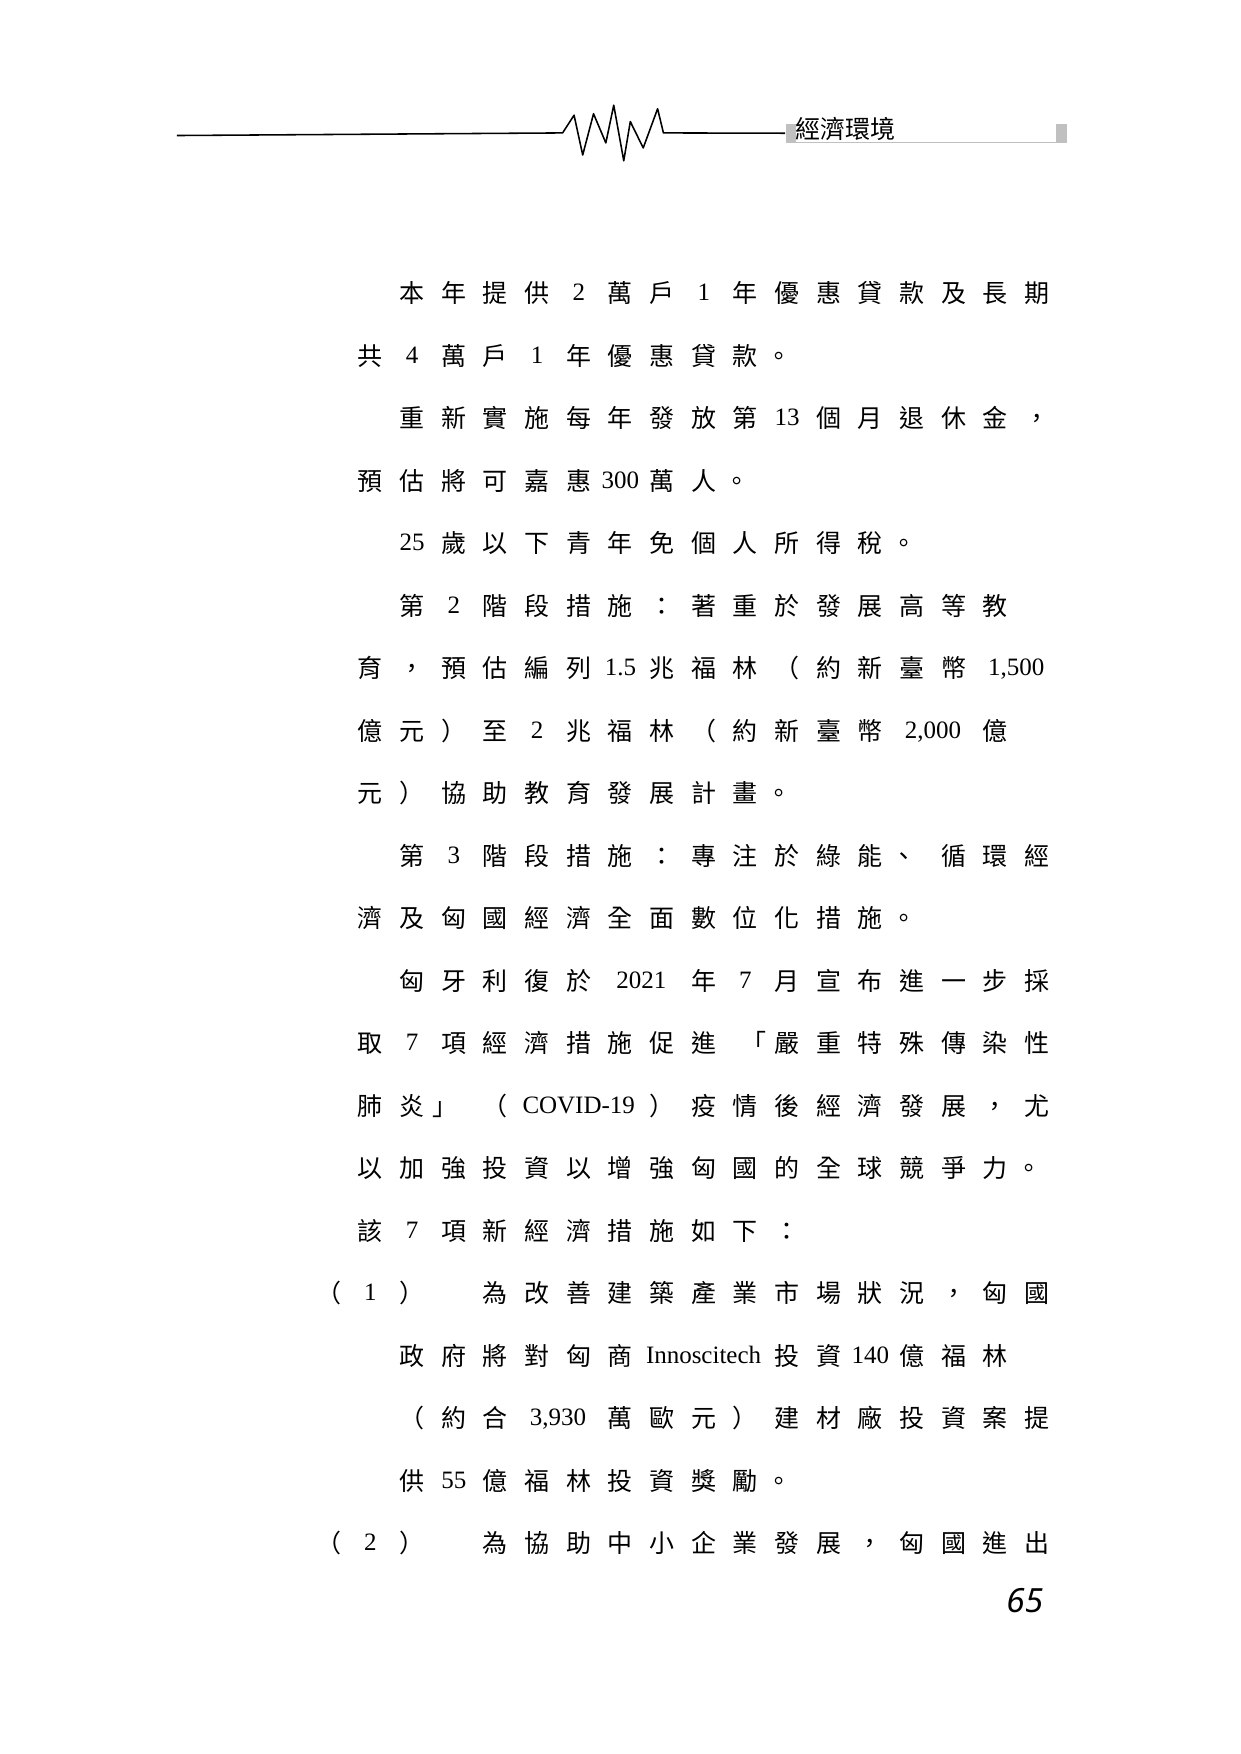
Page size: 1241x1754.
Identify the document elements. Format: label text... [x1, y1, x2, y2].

text 第3階段措施：專注於綠能、循環經濟及匈國經濟全面數位化措施。 [330, 813, 1058, 938]
text 25歲以下青年免個人所得稅。 [330, 500, 1058, 563]
text （2） 為協助中小企業發展，匈國進出 [306, 1500, 1058, 1563]
text 本年提供2萬戶1年優惠貸款及長期共4萬戶1年優惠貸款。 [330, 250, 1058, 375]
text 匈牙利復於2021年7月宣布進一步採取7項經濟措施促進「嚴重特殊傳染性肺炎」（COVID-19）疫情後經濟發展，尤以加強投資以增強匈國的全球競爭力。該7項新經濟措施如下： [330, 938, 1058, 1250]
text 重新實施每年發放第13個月退休金，預估將可嘉惠300萬人。 [330, 375, 1058, 500]
text 第2階段措施：著重於發展高等教育，預估編列1.5兆福林（約新臺幣1,500億元）至2兆福林（約新臺幣2,000億元）協助教育發展計畫。 [330, 563, 1058, 813]
text （1） 為改善建築產業市場狀況，匈國政府將對匈商Innoscitech投資140億福林（約合3,930萬歐元）建材廠投資案提供55億福林投資獎勵。 [306, 1250, 1058, 1500]
